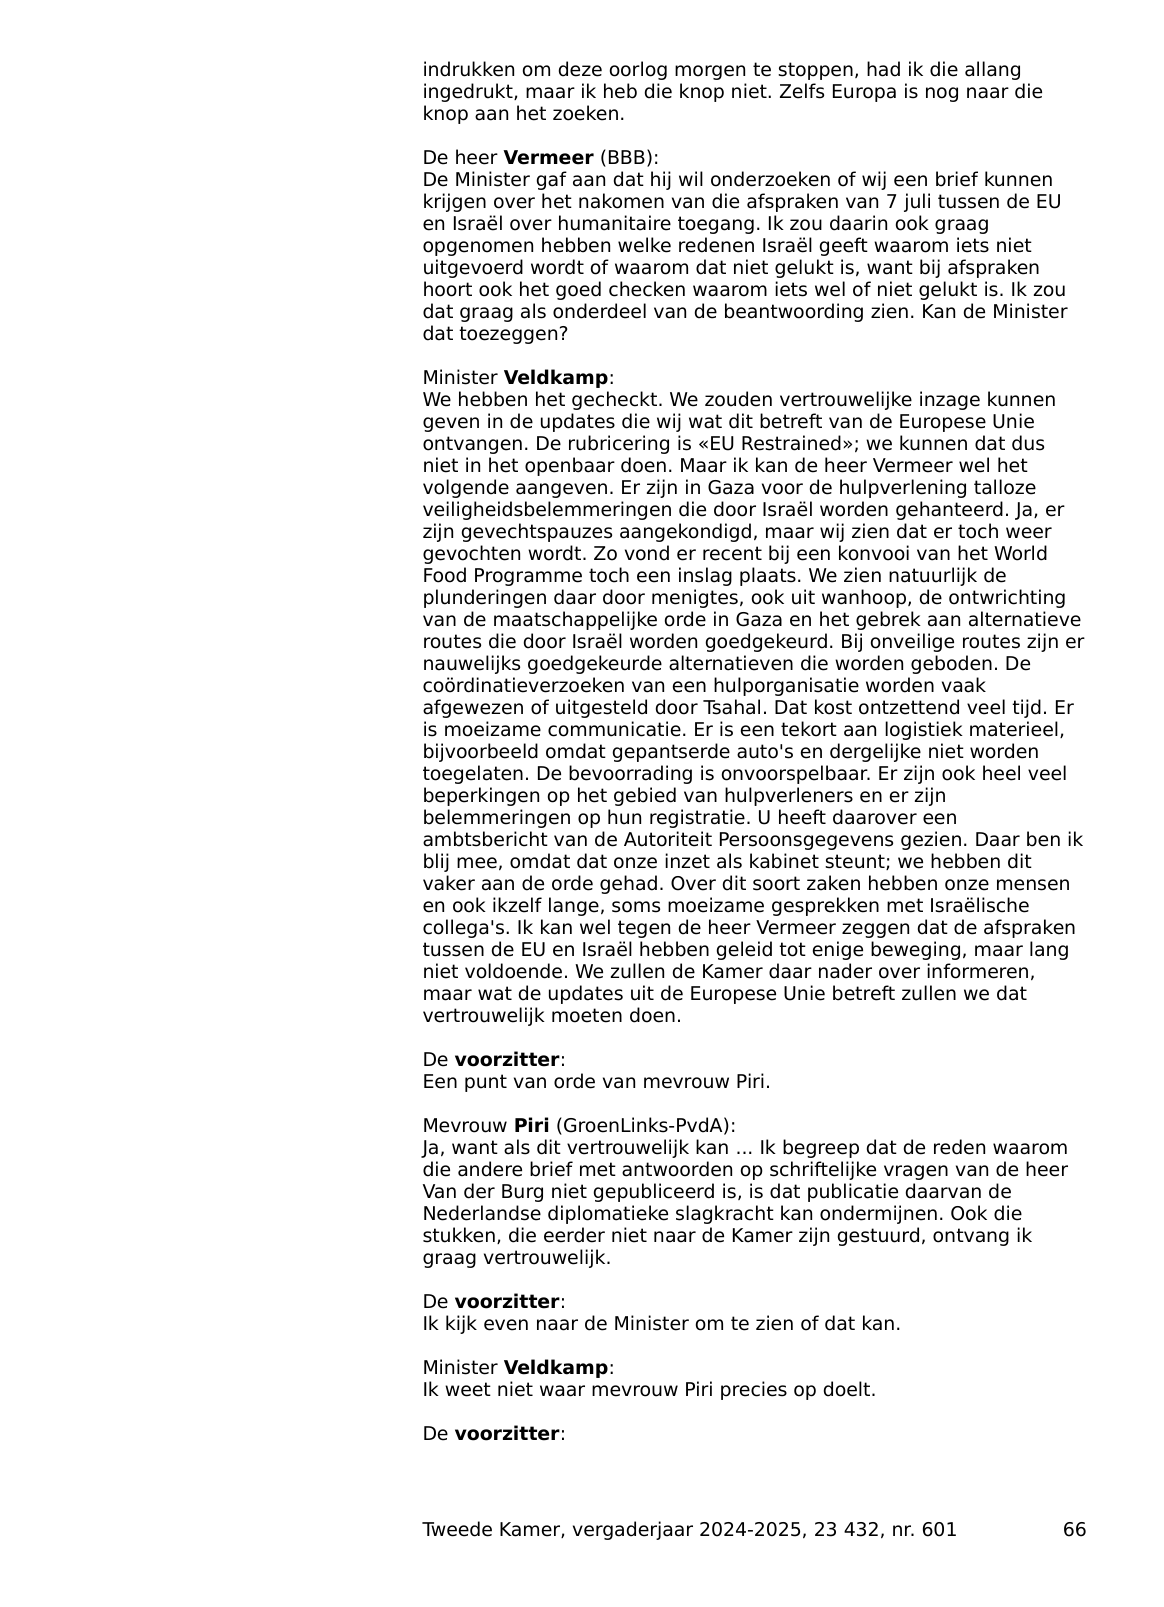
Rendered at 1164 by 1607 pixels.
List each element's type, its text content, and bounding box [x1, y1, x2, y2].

text Ja, want als dit vertrouwelijk kan ... Ik begreep dat de reden waarom die andere brief met antwoorden op schriftelijke vragen van de heer Van der Burg niet gepubliceerd is, is dat publicatie daarvan de Nederlandse diplomatieke slagkracht kan ondermijnen. Ook die stukken, die eerder niet naar de Kamer zijn gestuurd, ontvang ik graag vertrouwelijk. [422, 1137, 1087, 1269]
text We hebben het gecheckt. We zouden vertrouwelijke inzage kunnen geven in de updates die wij wat dit betreft van de Europese Unie ontvangen. De rubricering is «EU Restrained»; we kunnen dat dus niet in het openbaar doen. Maar ik kan de heer Vermeer wel het volgende aangeven. Er zijn in Gaza voor de hulpverlening talloze veiligheidsbelemmeringen die door Israël worden gehanteerd. Ja, er zijn gevechtspauzes aangekondigd, maar wij zien dat er toch weer gevochten wordt. Zo vond er recent bij een konvooi van het World Food Programme toch een inslag plaats. We zien natuurlijk de plunderingen daar door menigtes, ook uit wanhoop, de ontwrichting van de maatschappelijke orde in Gaza en het gebrek aan alternatieve routes die door Israël worden goedgekeurd. Bij onveilige routes zijn er nauwelijks goedgekeurde alternatieven die worden geboden. De coördinatieverzoeken van een hulporganisatie worden vaak afgewezen of uitgesteld door Tsahal. Dat kost ontzettend veel tijd. Er is moeizame communicatie. Er is een tekort aan logistiek materieel, bijvoorbeeld omdat gepantserde auto's en dergelijke niet worden toegelaten. De bevoorrading is onvoorspelbaar. Er zijn ook heel veel beperkingen op het gebied van hulpverleners en er zijn belemmeringen op hun registratie. U heeft daarover een ambtsbericht van de Autoriteit Persoonsgegevens gezien. Daar ben ik blij mee, omdat dat onze inzet als kabinet steunt; we hebben dit vaker aan de orde gehad. Over dit soort zaken hebben onze mensen en ook ikzelf lange, soms moeizame gesprekken met Israëlische collega's. Ik kan wel tegen de heer Vermeer zeggen dat de afspraken tussen de EU en Israël hebben geleid tot enige beweging, maar lang niet voldoende. We zullen de Kamer daar nader over informeren, maar wat de updates uit de Europese Unie betreft zullen we dat vertrouwelijk moeten doen. [422, 389, 1087, 1027]
text De Minister gaf aan dat hij wil onderzoeken of wij een brief kunnen krijgen over het nakomen van die afspraken van 7 juli tussen de EU en Israël over humanitaire toegang. Ik zou daarin ook graag opgenomen hebben welke redenen Israël geeft waarom iets niet uitgevoerd wordt of waarom dat niet gelukt is, want bij afspraken hoort ook het goed checken waarom iets wel of niet gelukt is. Ik zou dat graag als onderdeel van de beantwoording zien. Kan de Minister dat toezeggen? [422, 169, 1087, 345]
text Een punt van orde van mevrouw Piri. [422, 1071, 1087, 1093]
text Minister Veldkamp: [422, 1357, 1087, 1379]
text De voorzitter: [422, 1423, 1087, 1445]
text Minister Veldkamp: [422, 367, 1087, 389]
text Ik weet niet waar mevrouw Piri precies op doelt. [422, 1379, 1087, 1401]
text De voorzitter: [422, 1291, 1087, 1313]
text De heer Vermeer (BBB): [422, 147, 1087, 169]
text Mevrouw Piri (GroenLinks-PvdA): [422, 1115, 1087, 1137]
text indrukken om deze oorlog morgen te stoppen, had ik die allang ingedrukt, maar ik heb die knop niet. Zelfs Europa is nog naar die knop aan het zoeken. [422, 59, 1087, 125]
text De voorzitter: [422, 1049, 1087, 1071]
text Ik kijk even naar de Minister om te zien of dat kan. [422, 1313, 1087, 1335]
